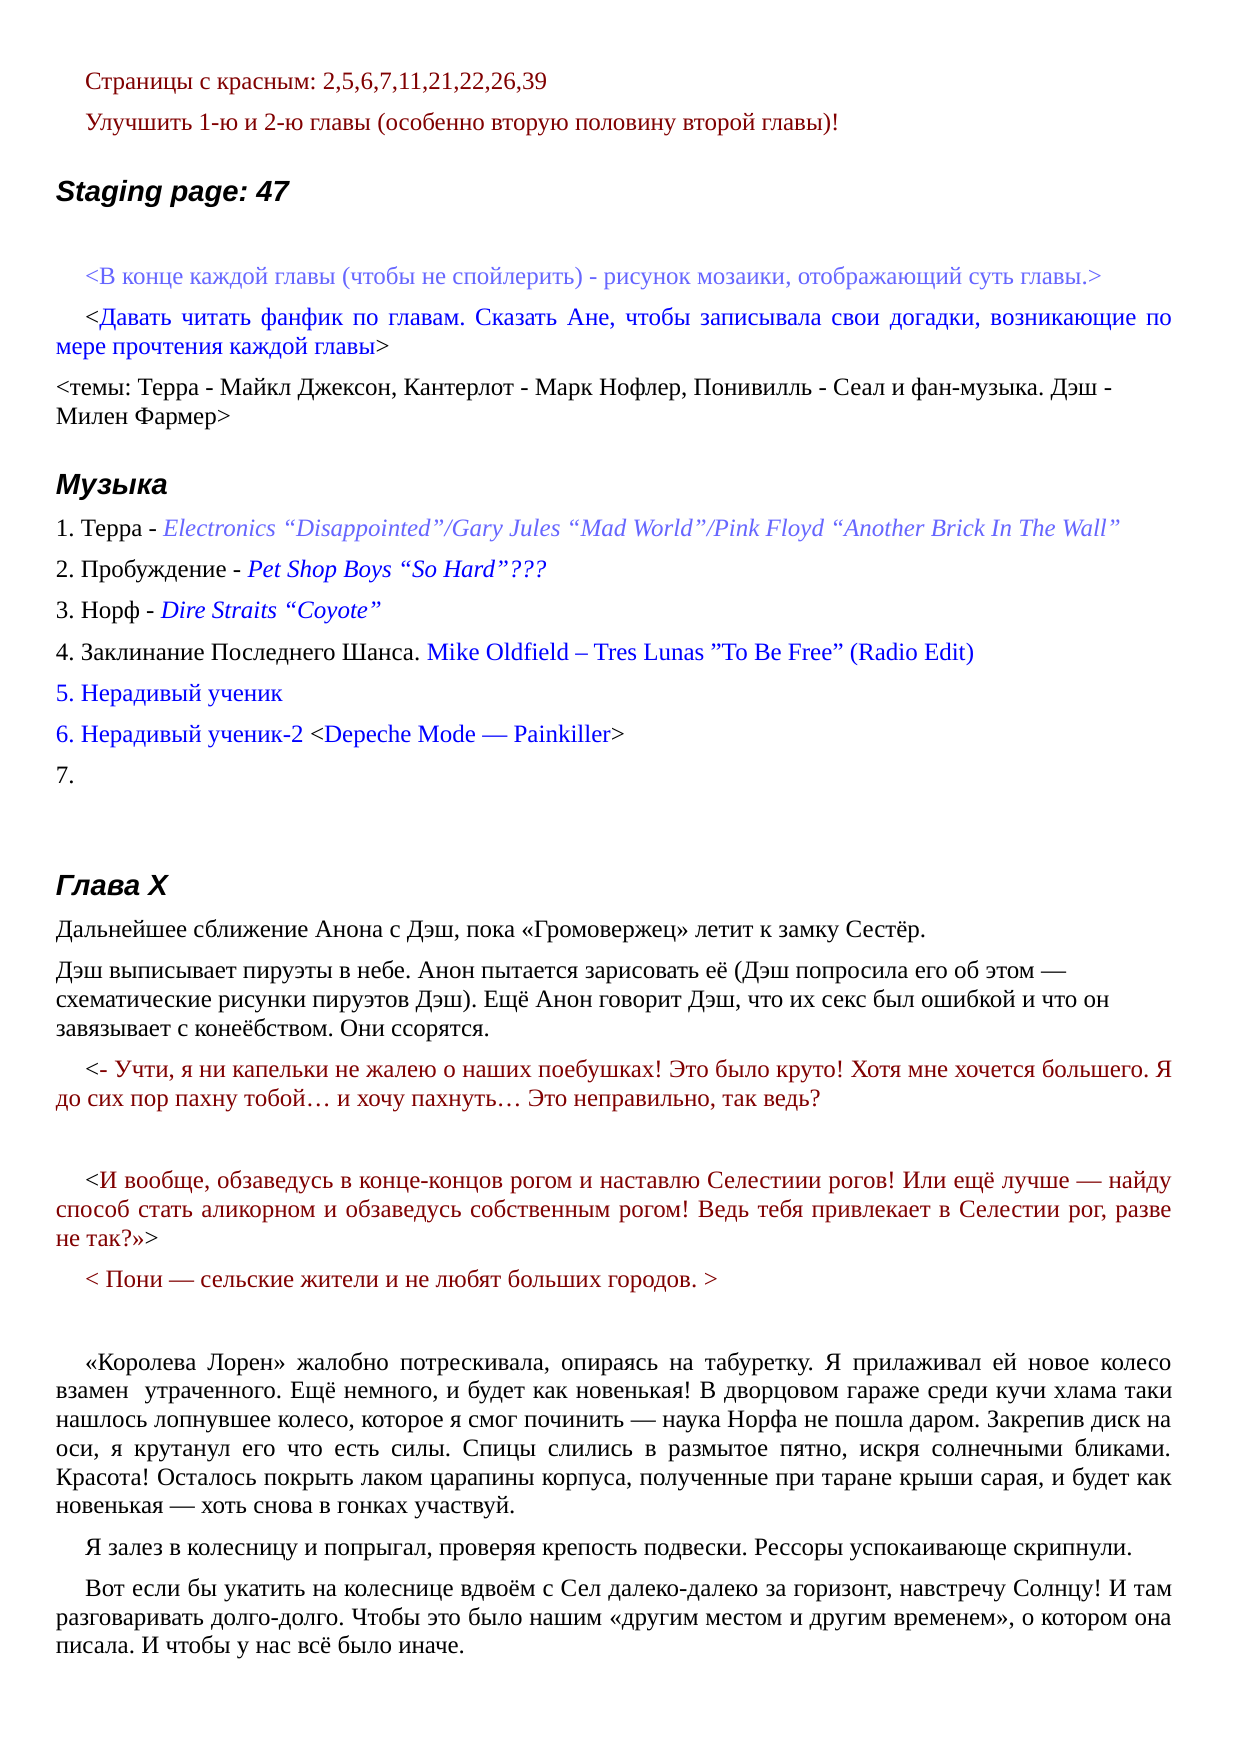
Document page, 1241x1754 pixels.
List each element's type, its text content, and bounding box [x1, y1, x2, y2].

text 2. Пробуждение - Pet Shop Boys “So Hard”??? [56, 554, 1173, 583]
text 1. Терра - Electronics “Disappointed”/Gary Jules “Mad World”/Pink Floyd “Another Brick In The Wall” [56, 513, 1173, 542]
text Я залез в колесницу и попрыгал, проверяя крепость подвески. Рессоры успокаивающе скрипнули. [56, 1532, 1173, 1560]
text «Королева Лорен» жалобно потрескивала, опираясь на табуретку. Я прилаживал ей новое колесо взамен утраченного. Ещё немного, и будет как новенькая! В дворцовом гараже среди кучи хлама таки нашлось лопнувшее колесо, которое я смог починить — наука Норфа не пошла даром. Закрепив диск на оси, я крутанул его что есть силы. Спицы слились в размытое пятно, искря солнечными бликами. Красота! Осталось покрыть лаком царапины корпуса, полученные при таране крыши сарая, и будет как новенькая — хоть снова в гонках участвуй. [56, 1347, 1173, 1519]
text 4. Заклинание Последнего Шанса. Mike Oldfield – Tres Lunas ”To Be Free” (Radio Edit) [56, 637, 1173, 666]
text <И вообще, обзаведусь в конце-концов рогом и наставлю Селестиии рогов! Или ещё лучше — найду способ стать аликорном и обзаведусь собственным рогом! Ведь тебя привлекает в Селестии рог, разве не так?»> [56, 1165, 1173, 1252]
text Дэш выписывает пируэты в небе. Анон пытается зарисовать её (Дэш попросила его об этом — схематические рисунки пируэтов Дэш). Ещё Анон говорит Дэш, что их секс был ошибкой и что он завязывает с конеёбством. Они ссорятся. [56, 955, 1173, 1042]
text <В конце каждой главы (чтобы не спойлерить) - рисунок мозаики, отображающий суть главы.> [56, 261, 1173, 289]
text 7. [56, 761, 1173, 789]
text 3. Норф - Dire Straits “Coyote” [56, 596, 1173, 624]
text Страницы с красным: 2,5,6,7,11,21,22,26,39 [56, 66, 1173, 95]
subtitle Музыка [56, 467, 1173, 501]
text Улучшить 1-ю и 2-ю главы (особенно вторую половину второй главы)! [56, 107, 1173, 136]
text 6. Нерадивый ученик-2 <Depeche Mode — Painkiller> [56, 719, 1173, 748]
subtitle Глава X [56, 868, 1173, 902]
text < Пони — сельские жители и не любят больших городов. > [56, 1264, 1173, 1293]
text <Давать читать фанфик по главам. Сказать Ане, чтобы записывала свои догадки, возникающие по мере прочтения каждой главы> [56, 302, 1173, 359]
text <темы: Терра - Майкл Джексон, Кантерлот - Марк Нофлер, Понивилль - Сеал и фан-музыка. Дэш - Милен Фармер> [56, 372, 1173, 429]
text Дальнейшее сближение Анона с Дэш, пока «Громовержец» летит к замку Сестёр. [56, 914, 1173, 943]
text 5. Нерадивый ученик [56, 678, 1173, 707]
subtitle Staging page: 47 [56, 173, 1173, 207]
text <- Учти, я ни капельки не жалею о наших поебушках! Это было круто! Хотя мне хочется большего. Я до сих пор пахну тобой… и хочу пахнуть… Это неправильно, так ведь? [56, 1054, 1173, 1112]
text Вот если бы укатить на колеснице вдвоём с Сел далеко-далеко за горизонт, навстречу Солнцу! И там разговаривать долго-долго. Чтобы это было нашим «другим местом и другим временем», о котором она писала. И чтобы у нас всё было иначе. [56, 1573, 1173, 1659]
